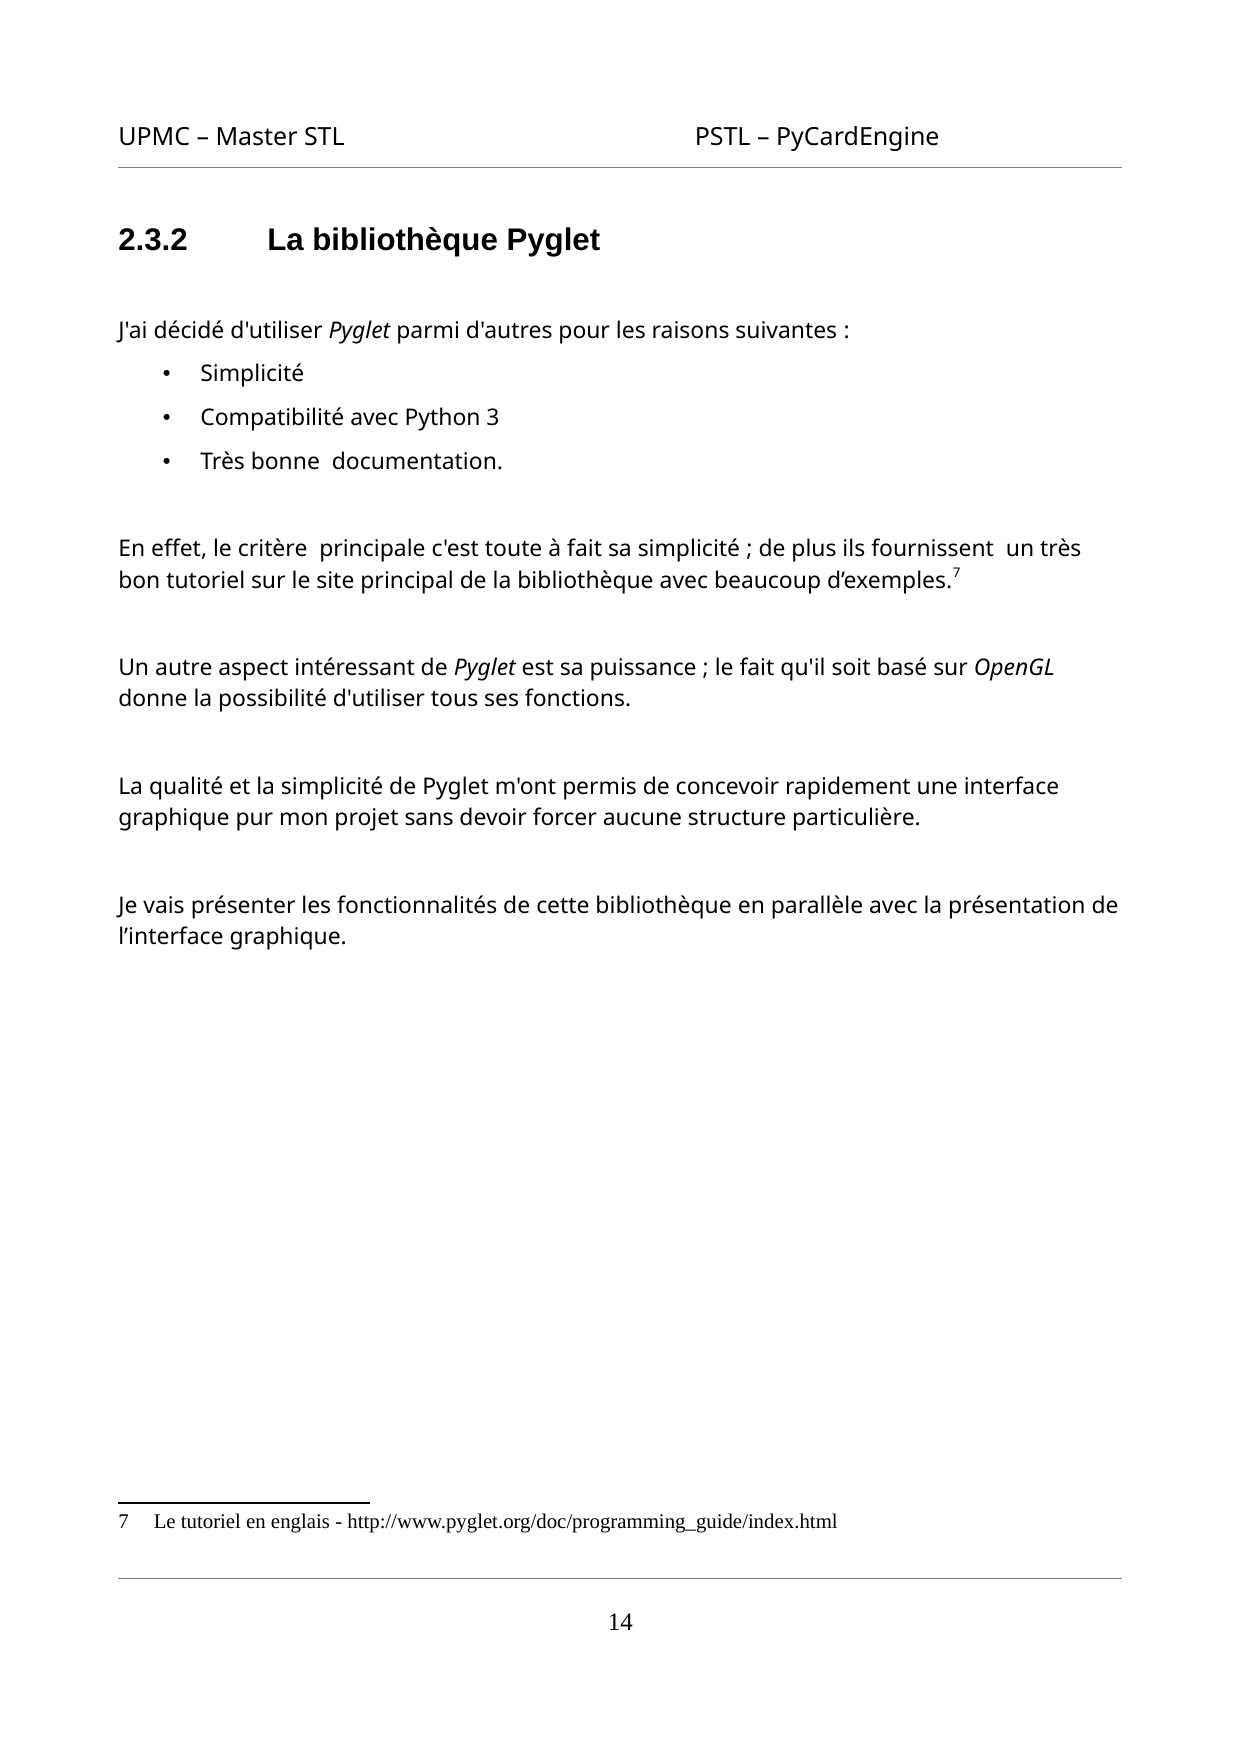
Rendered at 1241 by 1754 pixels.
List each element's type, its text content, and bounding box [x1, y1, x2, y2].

list Simplicité [163, 357, 1122, 388]
list Très bonne documentation. [163, 445, 1122, 476]
text Le tutoriel en englais - http://www.pyglet.org/doc/programming_guide/index.html [118, 1509, 1122, 1533]
text Je vais présenter les fonctionnalités de cette bibliothèque en parallèle avec la présentation de l’interface graphique. [118, 888, 1122, 951]
subtitle La bibliothèque Pyglet [118, 221, 1122, 257]
list Compatibilité avec Python 3 [163, 401, 1122, 432]
text En effet, le critère principale c'est toute à fait sa simplicité ; de plus ils fournissent un très bon tutoriel sur le site principal de la bibliothèque avec beaucoup d’exemples. [118, 532, 1122, 595]
text J'ai décidé d'utiliser Pyglet parmi d'autres pour les raisons suivantes : [118, 313, 1122, 345]
text La qualité et la simplicité de Pyglet m'ont permis de concevoir rapidement une interface graphique pur mon projet sans devoir forcer aucune structure particulière. [118, 770, 1122, 832]
text Un autre aspect intéressant de Pyglet est sa puissance ; le fait qu'il soit basé sur OpenGL donne la possibilité d'utiliser tous ses fonctions. [118, 651, 1122, 713]
